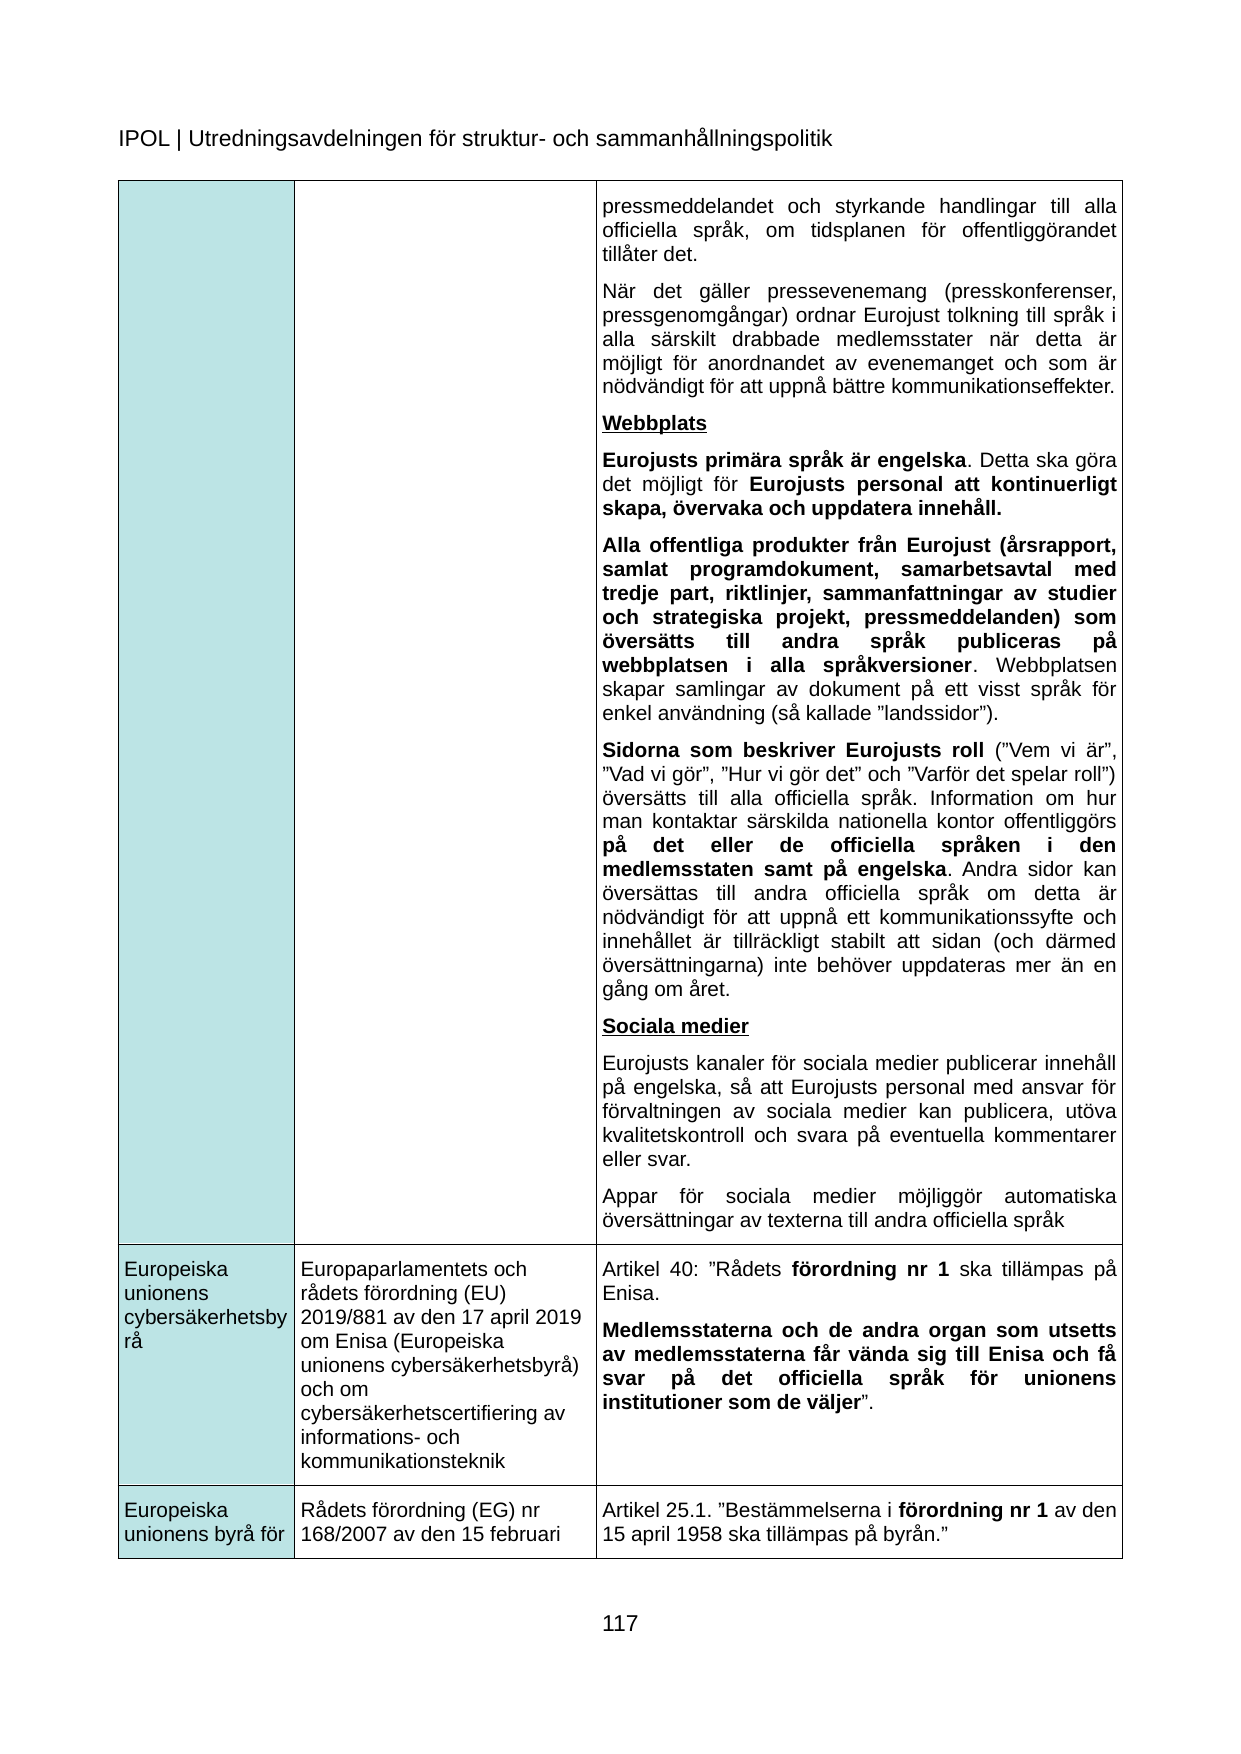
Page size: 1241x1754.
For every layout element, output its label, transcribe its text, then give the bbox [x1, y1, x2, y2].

table_cell pressmeddelandet och styrkande handlingar till alla officiella språk, om tidsplanen för offentliggörandet tillåter det. När det gäller pressevenemang (presskonferenser, pressgenomgångar) ordnar Eurojust tolkning till språk i alla särskilt drabbade medlemsstater när detta är möjligt för anordnandet av evenemanget och som är nödvändigt för att uppnå bättre kommunikationseffekter. Webbplats Eurojusts primära språk är engelska. Detta ska göra det möjligt för Eurojusts personal att kontinuerligt skapa, övervaka och uppdatera innehåll. Alla offentliga produkter från Eurojust (årsrapport, samlat programdokument, samarbetsavtal med tredje part, riktlinjer, sammanfattningar av studier och strategiska projekt, pressmeddelanden) som översätts till andra språk publiceras på webbplatsen i alla språkversioner. Webbplatsen skapar samlingar av dokument på ett visst språk för enkel användning (så kallade ”landssidor”). Sidorna som beskriver Eurojusts roll (”Vem vi är”, ”Vad vi gör”, ”Hur vi gör det” och ”Varför det spelar roll”) översätts till alla officiella språk. Information om hur man kontaktar särskilda nationella kontor offentliggörs på det eller de officiella språken i den medlemsstaten samt på engelska. Andra sidor kan översättas till andra officiella språk om detta är nödvändigt för att uppnå ett kommunikationssyfte och innehållet är tillräckligt stabilt att sidan (och därmed översättningarna) inte behöver uppdateras mer än en gång om året. Sociala medier Eurojusts kanaler för sociala medier publicerar innehåll på engelska, så att Eurojusts personal med ansvar för förvaltningen av sociala medier kan publicera, utöva kvalitetskontroll och svara på eventuella kommentarer eller svar. Appar för sociala medier möjliggör automatiska översättningar av texterna till andra officiella språk [597, 181, 1122, 1243]
table_cell [295, 181, 596, 1243]
table_cell [119, 181, 294, 1243]
table_cell Europeiska unionens byrå för [119, 1486, 294, 1558]
table_cell Rådets förordning (EG) nr 168/2007 av den 15 februari [295, 1486, 596, 1558]
table_cell Artikel 25.1. ”Bestämmelserna i förordning nr 1 av den 15 april 1958 ska tillämpas på byrån.” [597, 1486, 1122, 1558]
table_cell Europaparlamentets och rådets förordning (EU) 2019/881 av den 17 april 2019 om Enisa (Europeiska unionens cybersäkerhetsbyrå) och om cybersäkerhetscertifiering av informations- och kommunikationsteknik [295, 1245, 596, 1484]
table_cell Europeiska unionens cybersäkerhetsbyrå [119, 1245, 294, 1484]
table_cell Artikel 40: ”Rådets förordning nr 1 ska tillämpas på Enisa. Medlemsstaterna och de andra organ som utsetts av medlemsstaterna får vända sig till Enisa och få svar på det officiella språk för unionens institutioner som de väljer”. [597, 1245, 1122, 1484]
